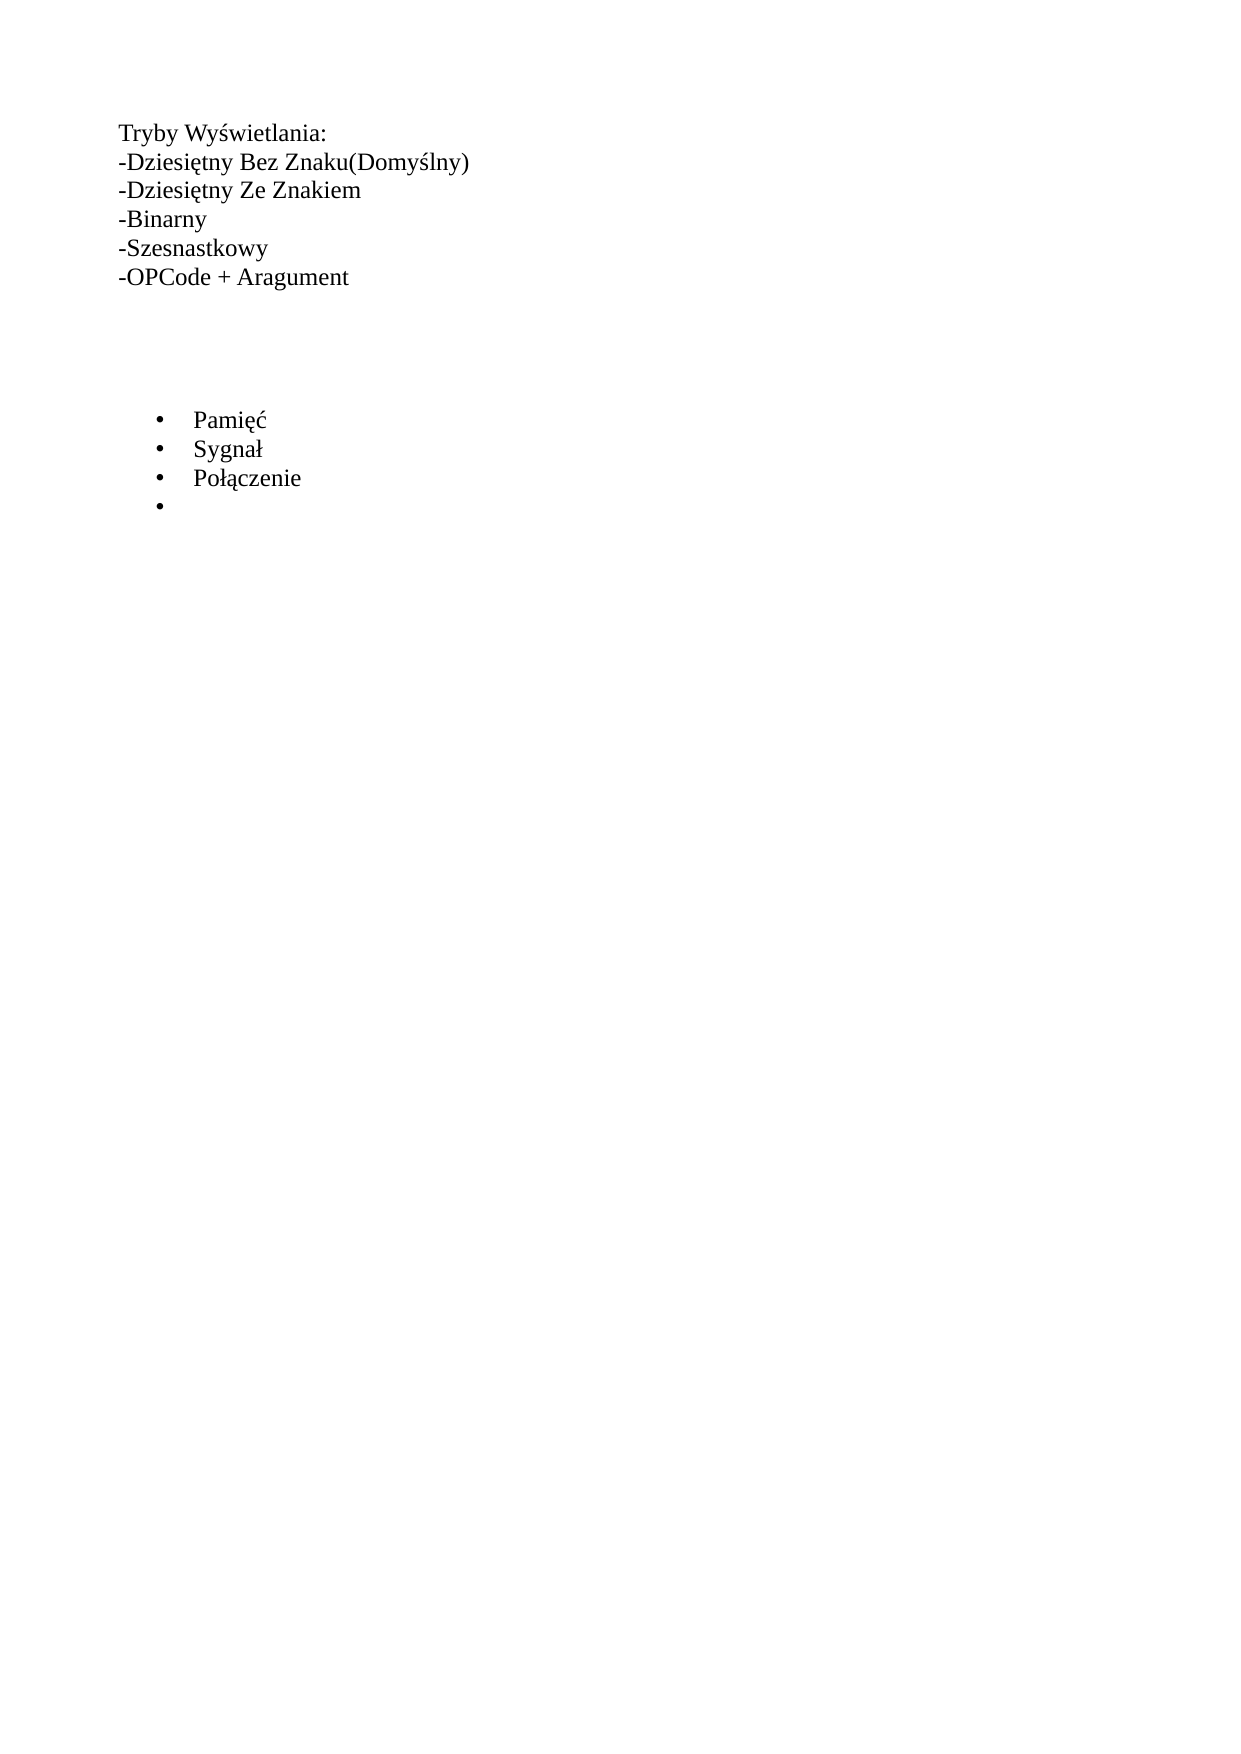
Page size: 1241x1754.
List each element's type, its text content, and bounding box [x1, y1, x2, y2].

text -Dziesiętny Ze Znakiem [118, 176, 1122, 204]
text -Szesnastkowy [118, 233, 1122, 262]
text -OPCode + Aragument [118, 262, 1122, 291]
text Tryby Wyświetlania: [118, 118, 1122, 147]
list Sygnał [156, 434, 1122, 463]
list Połączenie [156, 463, 1122, 492]
text -Dziesiętny Bez Znaku(Domyślny) [118, 147, 1122, 176]
text -Binarny [118, 204, 1122, 233]
list Pamięć [156, 406, 1122, 434]
